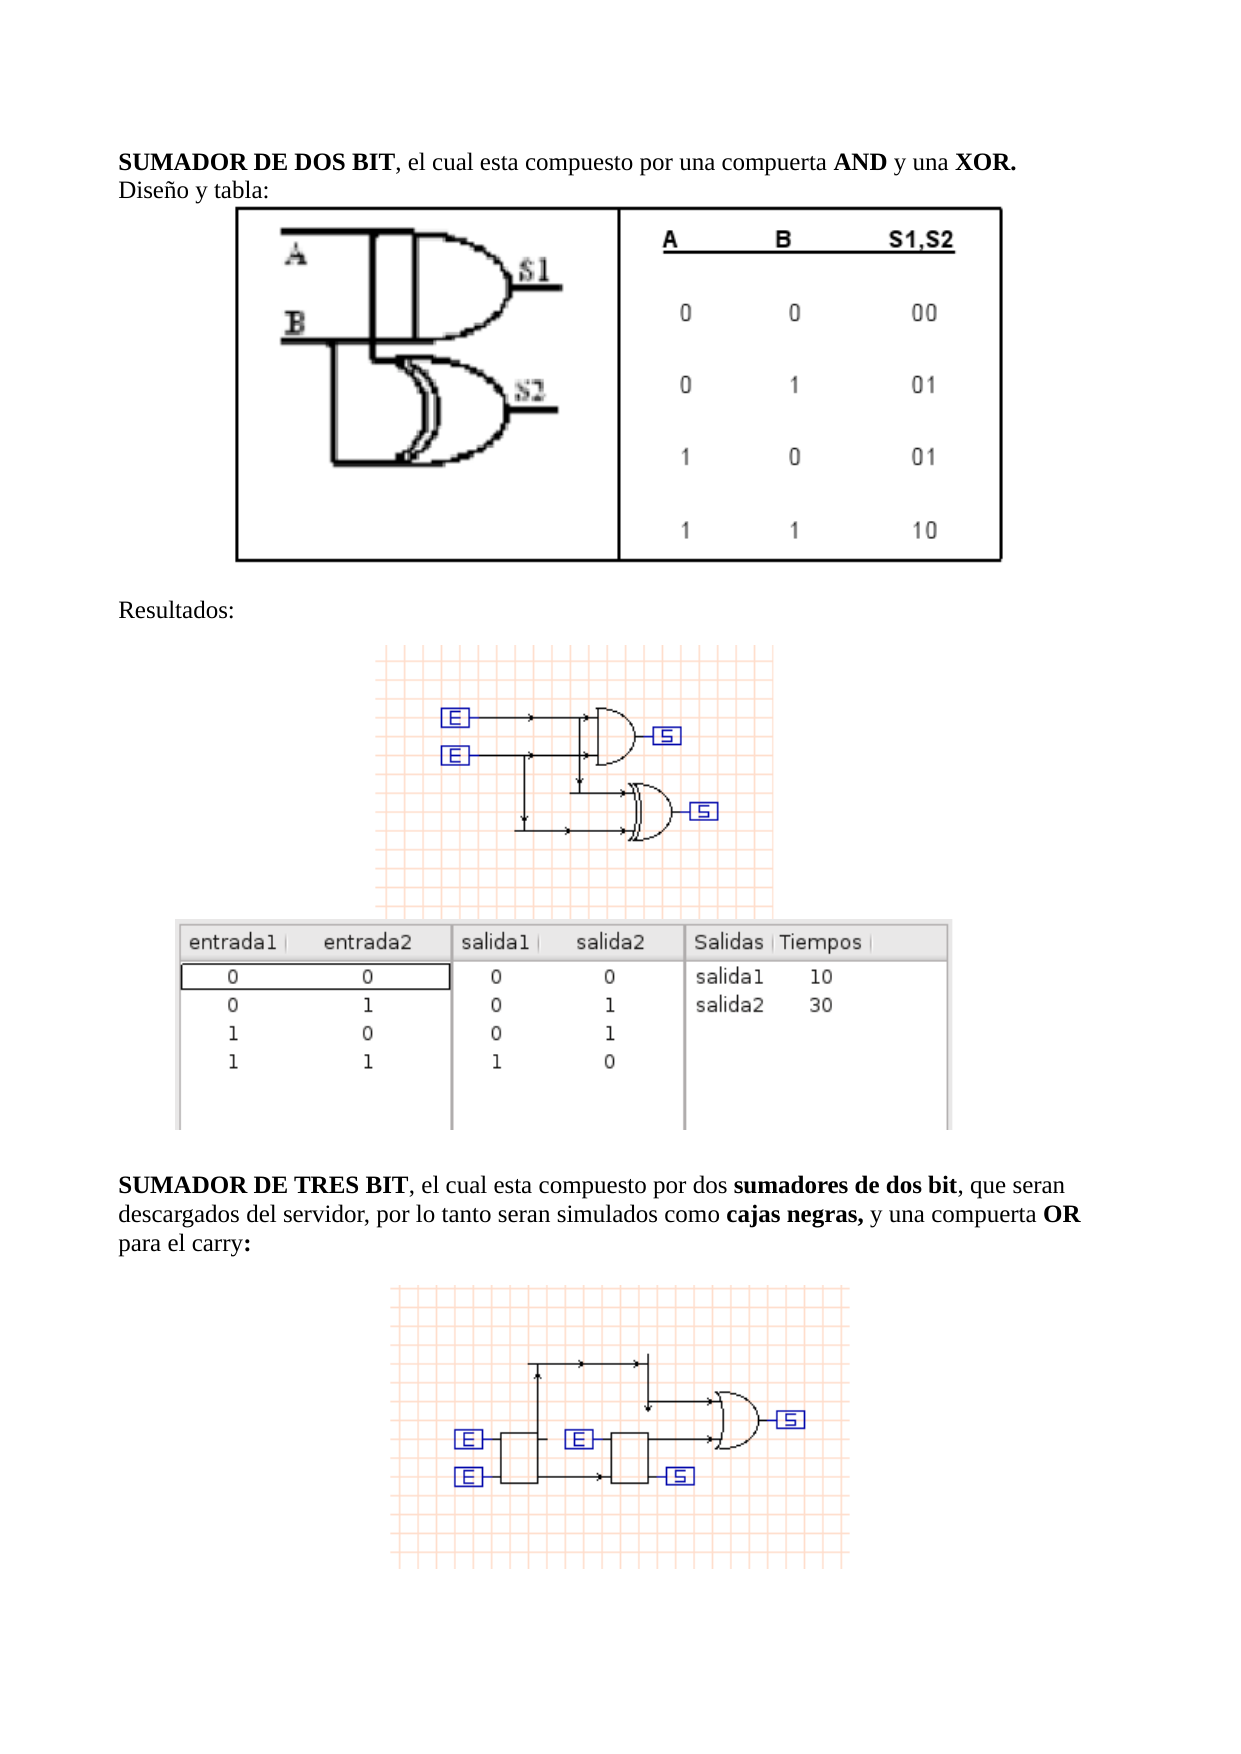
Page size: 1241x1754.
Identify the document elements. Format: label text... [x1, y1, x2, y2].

text Diseño y tabla: [118, 176, 1122, 204]
text SUMADOR DE TRES BIT, el cual esta compuesto por dos sumadores de dos bit, que seran descargados del servidor, por lo tanto seran simulados como cajas negras, y una compuerta OR para el carry: [118, 1171, 1122, 1257]
picture [390, 1285, 850, 1569]
text Resultados: [118, 596, 1122, 624]
text SUMADOR DE DOS BIT, el cual esta compuesto por una compuerta AND y una XOR. [118, 147, 1122, 176]
picture [175, 645, 953, 1130]
picture [232, 204, 1008, 567]
